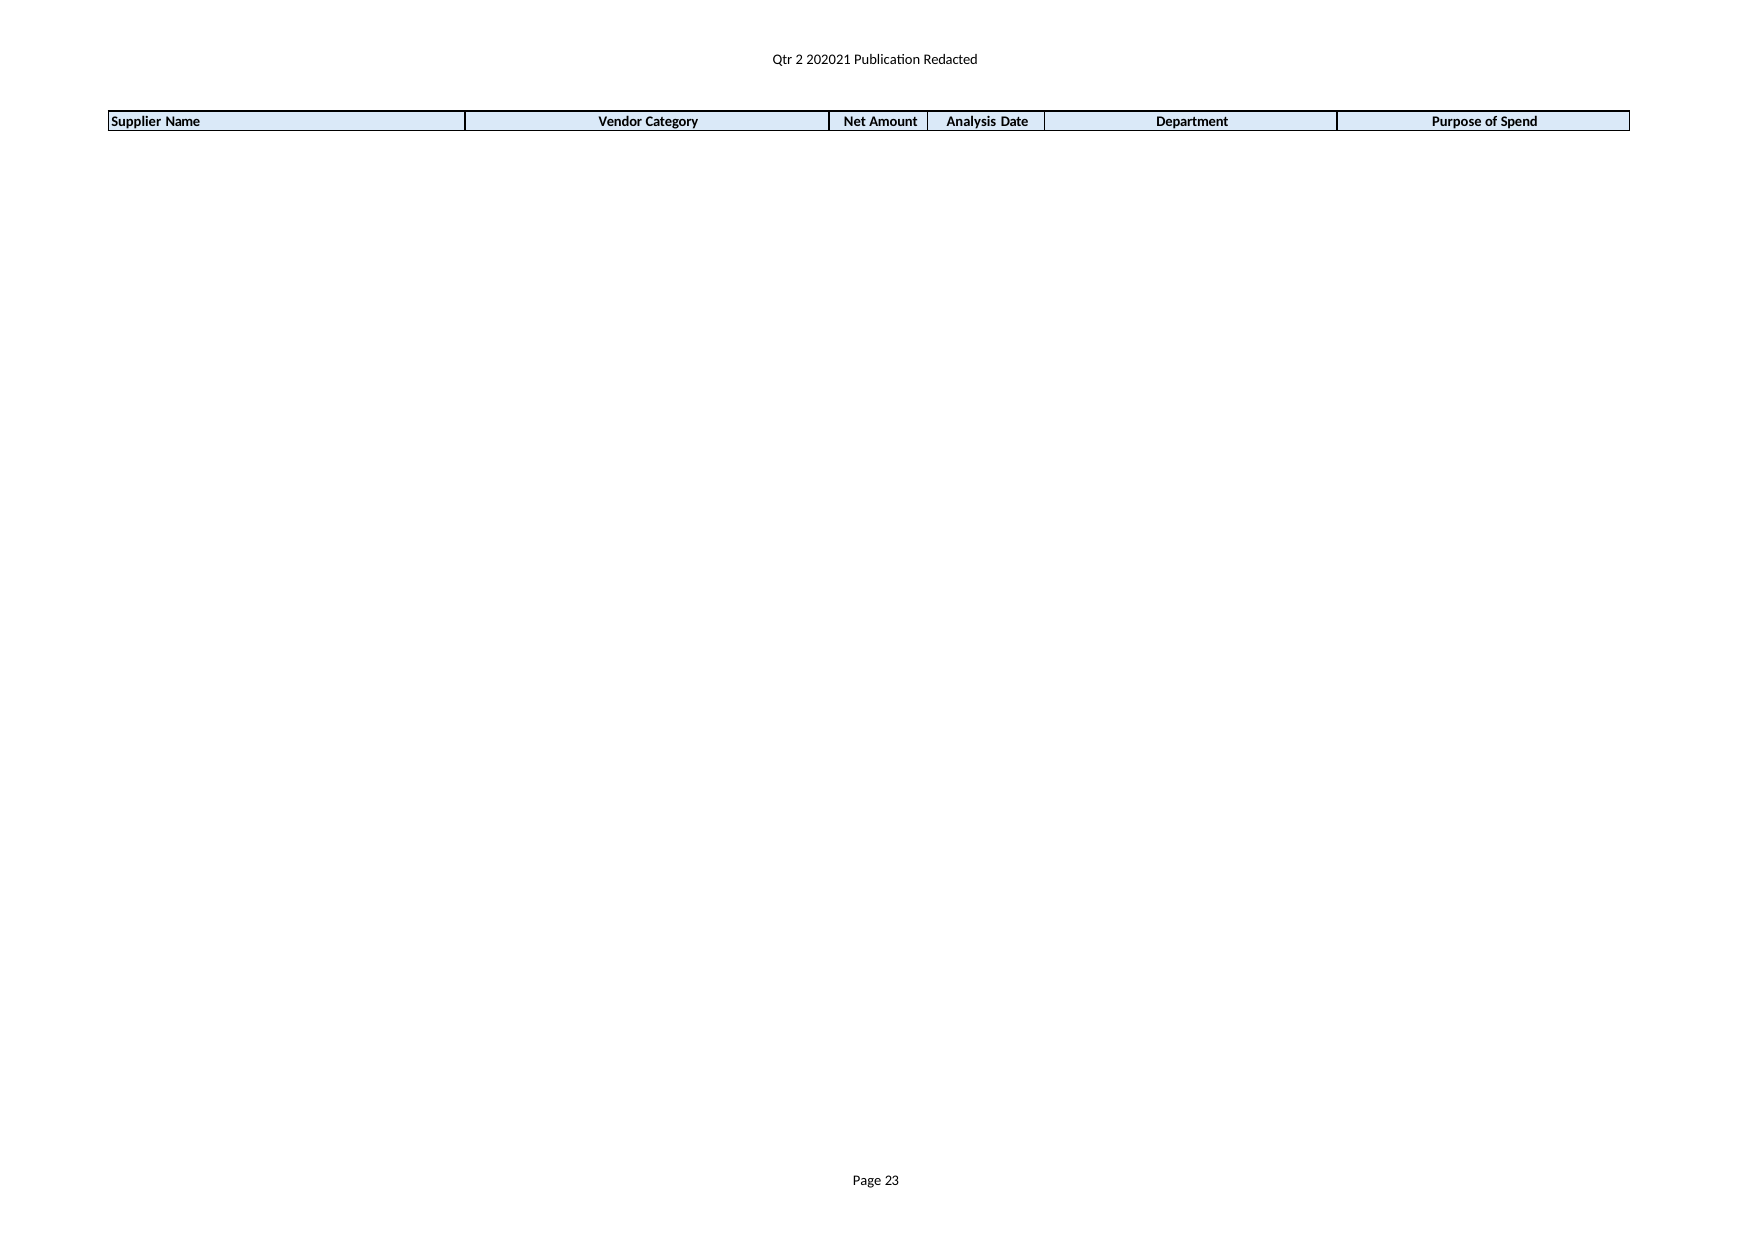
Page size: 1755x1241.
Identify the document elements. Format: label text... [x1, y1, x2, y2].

table_header Supplier Name [109, 112, 464, 130]
table_header Department [1045, 112, 1336, 130]
table_header Net Amount [830, 112, 927, 130]
table_header Purpose of Spend [1338, 112, 1629, 130]
table_header Vendor Category [466, 112, 828, 130]
table_header Analysis Date [928, 112, 1044, 130]
